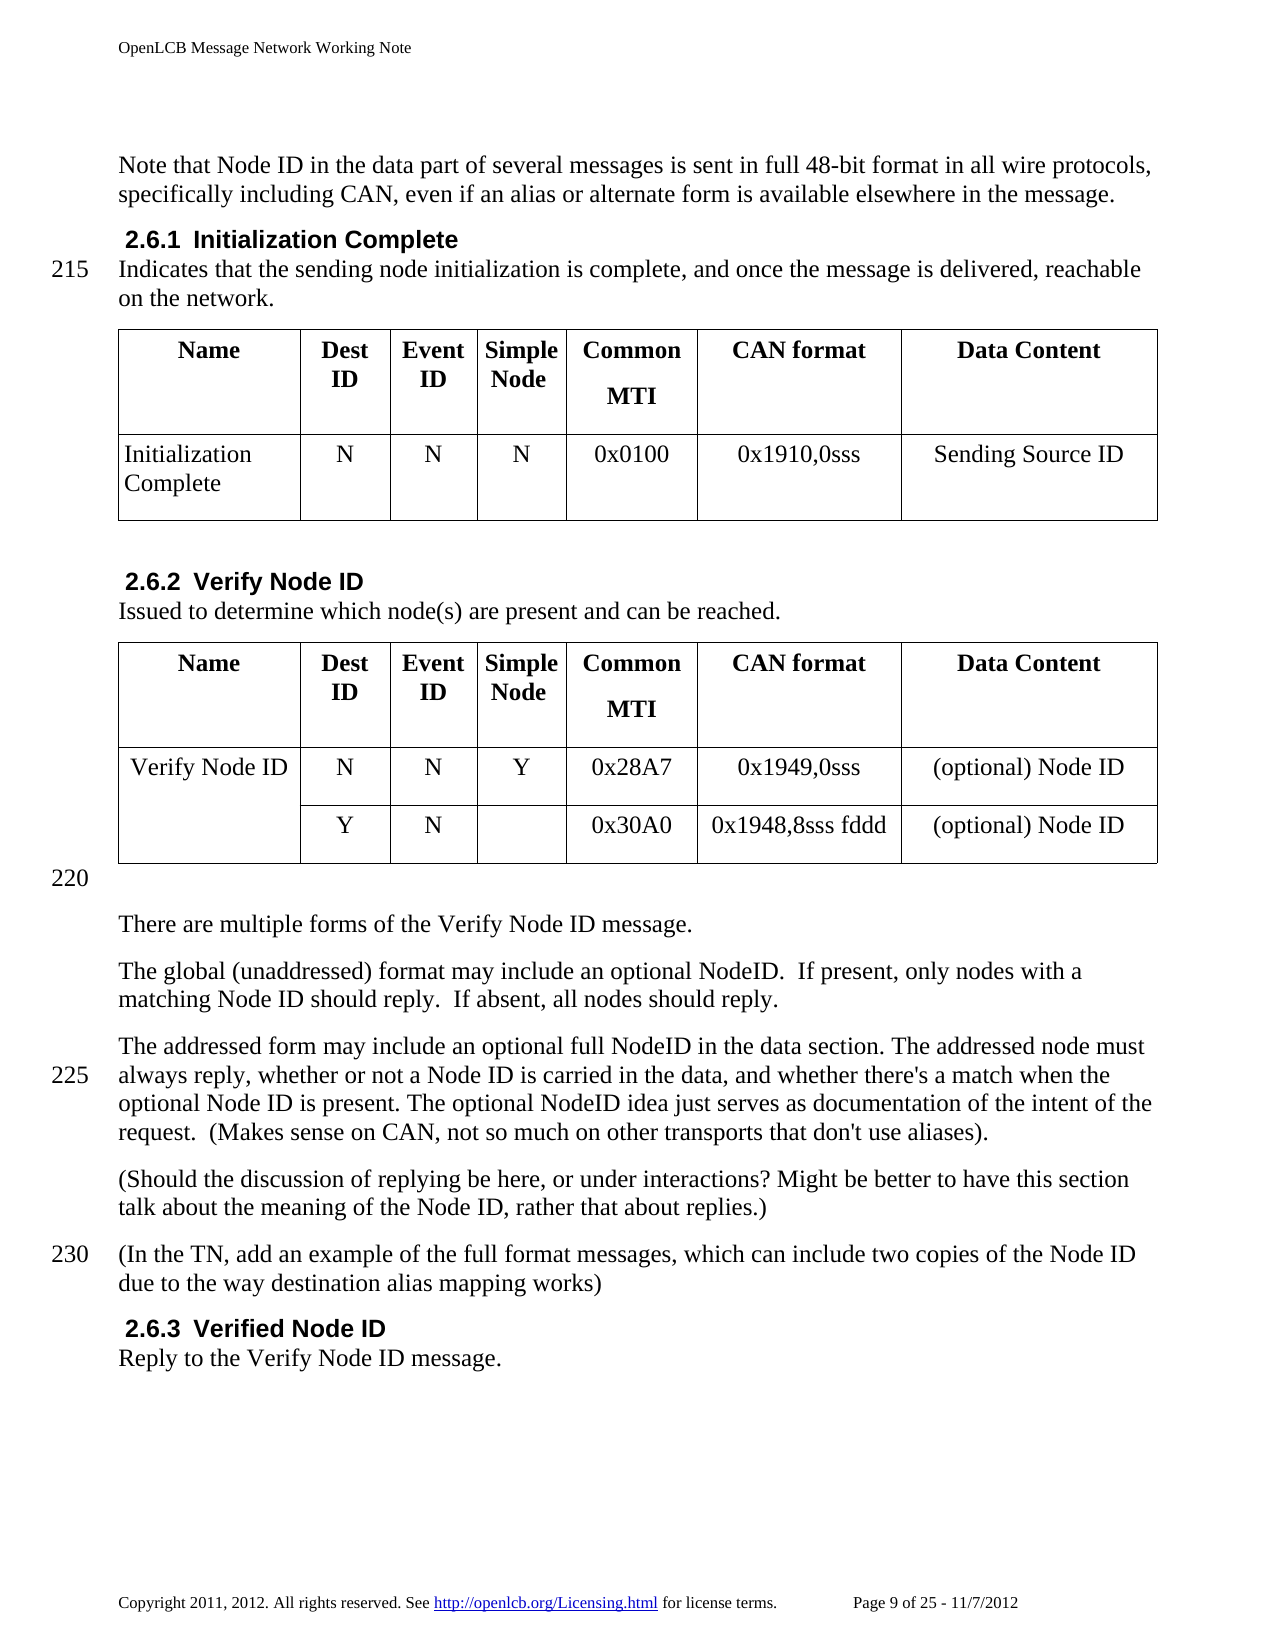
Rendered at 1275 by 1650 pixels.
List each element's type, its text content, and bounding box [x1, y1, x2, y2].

table_cell 0x1910,0sss [698, 435, 901, 520]
text Issued to determine which node(s) are present and can be reached. [118, 596, 1157, 624]
table_cell N [391, 435, 477, 520]
table_header Event ID [391, 643, 477, 747]
text Indicates that the sending node initialization is complete, and once the message is delivered, reachable on the network. [118, 254, 1157, 311]
table_cell (optional) Node ID [902, 748, 1157, 805]
table_cell [478, 806, 566, 863]
subtitle Verified Node ID [118, 1314, 1157, 1343]
table_cell N [391, 806, 477, 863]
table_header Name [119, 330, 300, 434]
subtitle Verify Node ID [118, 567, 1157, 596]
table_cell Sending Source ID [902, 435, 1157, 520]
table_header Dest ID [301, 643, 390, 747]
table_header Simple Node [478, 643, 566, 747]
table_header Dest ID [301, 330, 390, 434]
text (Should the discussion of replying be here, or under interactions? Might be better to have this section talk about the meaning of the Node ID, rather that about replies.) [118, 1164, 1157, 1221]
table_cell 0x0100 [567, 435, 697, 520]
table_cell (optional) Node ID [902, 806, 1157, 863]
table_cell N [478, 435, 566, 520]
table_cell Y [478, 748, 566, 805]
table_cell 0x1948,8sss fddd [698, 806, 901, 863]
text (In the TN, add an example of the full format messages, which can include two copies of the Node ID due to the way destination alias mapping works) [118, 1239, 1157, 1296]
table_cell 0x1949,0sss [698, 748, 901, 805]
table_header Common MTI [567, 643, 697, 747]
table_cell Initialization Complete [119, 435, 300, 520]
table_cell Y [301, 806, 390, 863]
table_cell 0x30A0 [567, 806, 697, 863]
subtitle Initialization Complete [118, 225, 1157, 254]
table_cell N [301, 748, 390, 805]
table_cell 0x28A7 [567, 748, 697, 805]
table_header Data Content [902, 330, 1157, 434]
table_cell N [301, 435, 390, 520]
table_header Common MTI [567, 330, 697, 434]
text The addressed form may include an optional full NodeID in the data section. The addressed node must always reply, whether or not a Node ID is carried in the data, and whether there's a match when the optional Node ID is present. The optional NodeID idea just serves as documentation of the intent of the request. (Makes sense on CAN, not so much on other transports that don't use aliases). [118, 1031, 1157, 1146]
table_header CAN format [698, 643, 901, 747]
text The global (unaddressed) format may include an optional NodeID. If present, only nodes with a matching Node ID should reply. If absent, all nodes should reply. [118, 956, 1157, 1013]
text Note that Node ID in the data part of several messages is sent in full 48-bit format in all wire protocols, specifically including CAN, even if an alias or alternate form is available elsewhere in the message. [118, 150, 1157, 207]
table_header Event ID [391, 330, 477, 434]
text There are multiple forms of the Verify Node ID message. [118, 909, 1157, 938]
table_cell N [391, 748, 477, 805]
table_header Simple Node [478, 330, 566, 434]
table_header CAN format [698, 330, 901, 434]
table_cell Verify Node ID [119, 748, 300, 863]
table_header Name [119, 643, 300, 747]
text Reply to the Verify Node ID message. [118, 1343, 1157, 1372]
table_header Data Content [902, 643, 1157, 747]
